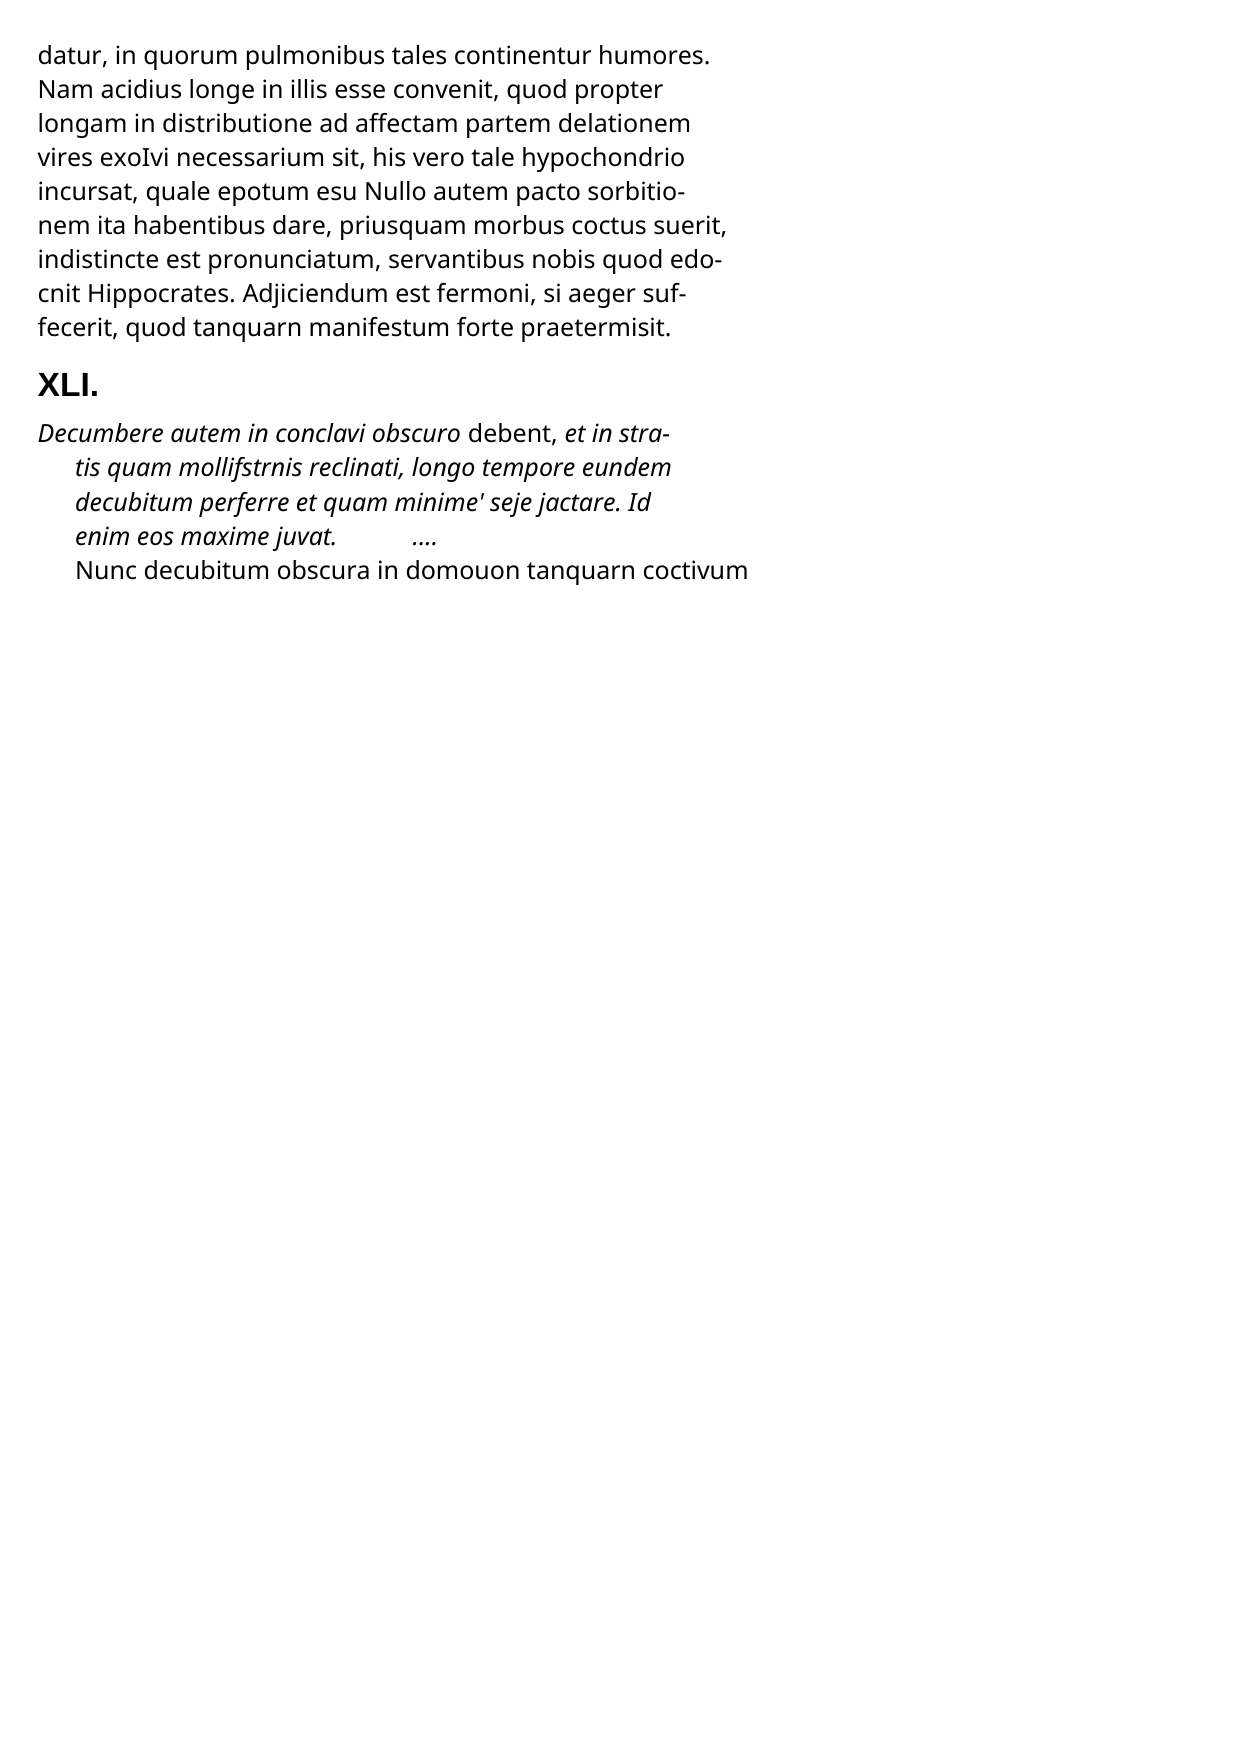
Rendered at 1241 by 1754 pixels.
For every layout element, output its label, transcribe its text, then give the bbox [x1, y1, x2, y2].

text datur, in quorum pulmonibus tales continentur humores. Nam acidius longe in illis esse convenit, quod propter longam in distributione ad affectam partem delationem vires exoIvi necessarium sit, his vero tale hypochondrio incursat, quale epotum esu Nullo autem pacto sorbitio- nem ita habentibus dare, priusquam morbus coctus suerit, indistincte est pronunciatum, servantibus nobis quod edo- cnit Hippocrates. Adjiciendum est fermoni, si aeger suf- fecerit, quod tanquarn manifestum forte praetermisit. [37, 37, 1203, 344]
text Decumbere autem in conclavi obscuro debent, et in stra- tis quam mollifstrnis reclinati, longo tempore eundem decubitum perferre et quam minime' seje jactare. Id enim eos maxime juvat. .... [37, 416, 1203, 552]
subtitle XLI. [37, 365, 1203, 403]
text Nunc decubitum obscura in domouon tanquarn coctivum [37, 552, 1203, 586]
